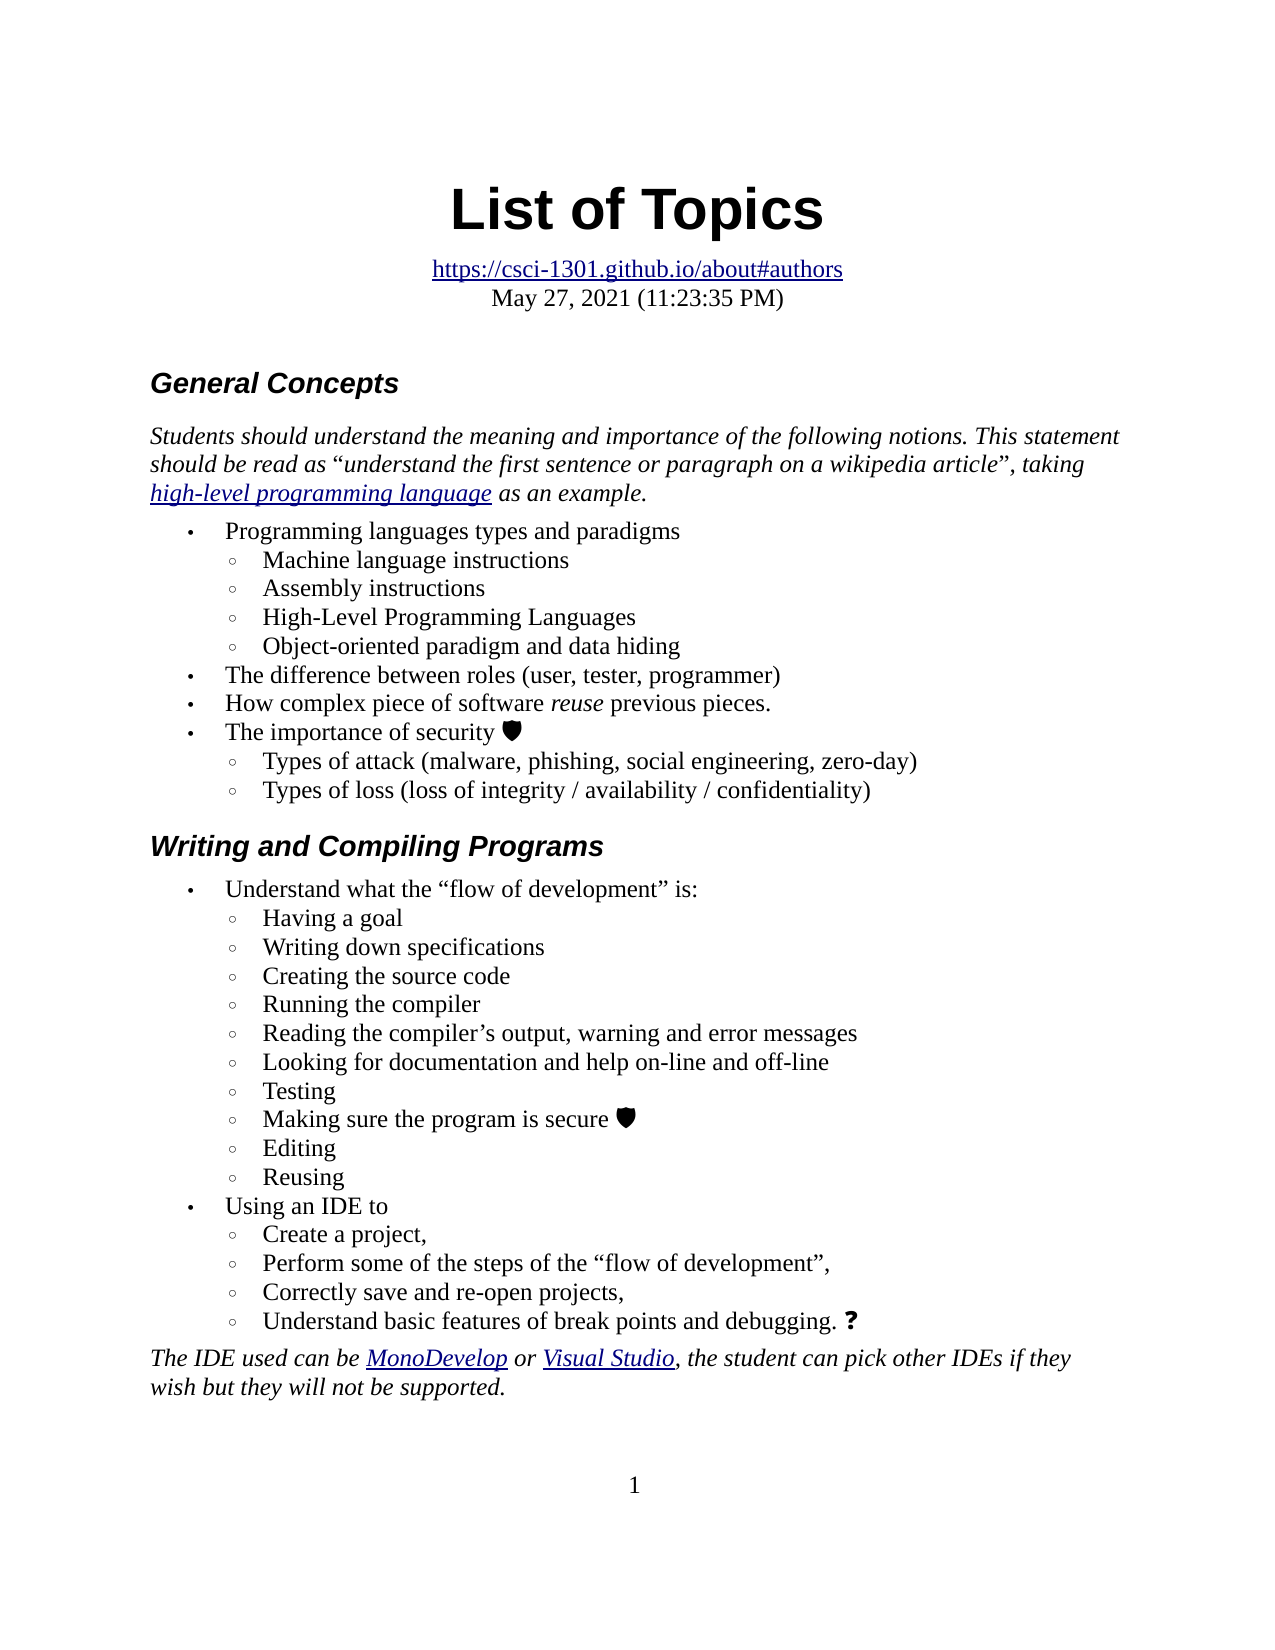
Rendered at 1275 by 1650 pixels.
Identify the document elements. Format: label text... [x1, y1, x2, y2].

subtitle Writing and Compiling Programs [150, 828, 1125, 862]
list Create a project, [225, 1219, 1125, 1248]
list Running the compiler [225, 989, 1125, 1018]
list Testing [225, 1076, 1125, 1104]
list The difference between roles (user, tester, programmer) [187, 660, 1125, 688]
list Programming languages types and paradigms [187, 516, 1125, 545]
list Creating the source code [225, 961, 1125, 989]
list Machine language instructions [225, 545, 1125, 573]
list The importance of security 🛡️ [187, 717, 1125, 746]
text Students should understand the meaning and importance of the following notions. This statement should be read as “understand the first sentence or paragraph on a wikipedia article”, taking high-level programming language as an example. [150, 421, 1125, 507]
title List of Topics [150, 175, 1125, 242]
list Object-oriented paradigm and data hiding [225, 631, 1125, 660]
list Editing [225, 1133, 1125, 1162]
list Understand basic features of break points and debugging. ❓ [225, 1306, 1125, 1334]
list Correctly save and re-open projects, [225, 1277, 1125, 1306]
list Making sure the program is secure 🛡️ [225, 1104, 1125, 1133]
list Looking for documentation and help on-line and off-line [225, 1047, 1125, 1076]
list Reading the compiler’s output, warning and error messages [225, 1018, 1125, 1047]
text May 27, 2021 (11:23:35 PM) [150, 283, 1125, 312]
list Reusing [225, 1162, 1125, 1191]
text https://csci-1301.github.io/about#authors [150, 254, 1125, 283]
list How complex piece of software reuse previous pieces. [187, 688, 1125, 717]
list Understand what the “flow of development” is: [187, 874, 1125, 903]
list Having a goal [225, 903, 1125, 932]
subtitle General Concepts [150, 366, 1125, 399]
list Assembly instructions [225, 573, 1125, 602]
text The IDE used can be MonoDevelop or Visual Studio, the student can pick other IDEs if they wish but they will not be supported. [150, 1343, 1125, 1401]
list Writing down specifications [225, 932, 1125, 961]
list Using an IDE to [187, 1191, 1125, 1219]
list High-Level Programming Languages [225, 602, 1125, 631]
list Types of loss (loss of integrity / availability / confidentiality) [225, 775, 1125, 803]
list Perform some of the steps of the “flow of development”, [225, 1248, 1125, 1277]
list Types of attack (malware, phishing, social engineering, zero-day) [225, 746, 1125, 775]
